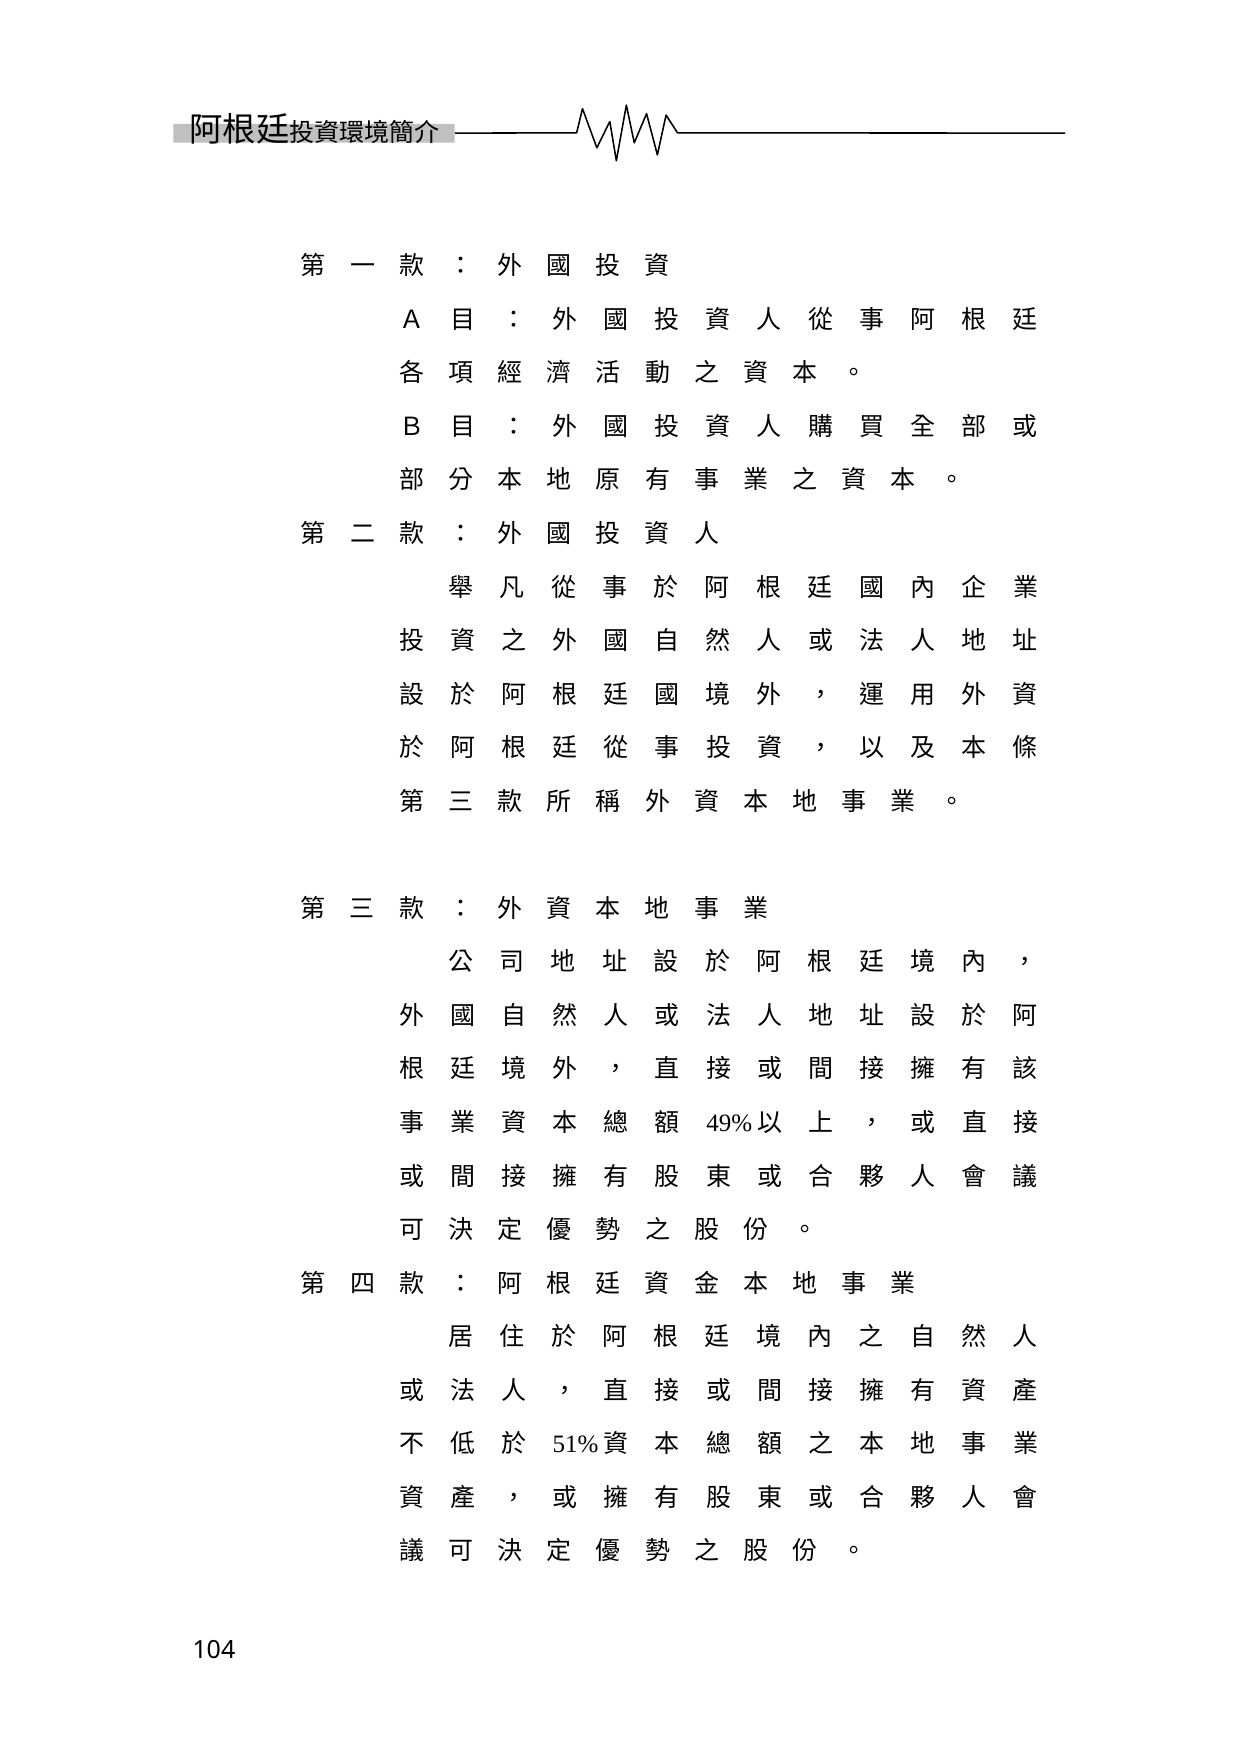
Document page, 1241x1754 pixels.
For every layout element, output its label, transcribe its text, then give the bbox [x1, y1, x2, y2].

text 居住於阿根廷境內之自然人或法人，直接或間接擁有資產不低於51%資本總額之本地事業資產，或擁有股東或合夥人會議可決定優勢之股份。 [374, 1308, 1063, 1576]
text 第一款：外國投資 [276, 237, 1063, 291]
text 第二款：外國投資人 [276, 505, 1063, 558]
text 第四款：阿根廷資金本地事業 [276, 1254, 1063, 1308]
text 舉凡從事於阿根廷國內企業投資之外國自然人或法人地址設於阿根廷國境外，運用外資於阿根廷從事投資，以及本條第三款所稱外資本地事業。 [374, 558, 1063, 826]
text Ａ目：外國投資人從事阿根廷各項經濟活動之資本。 [374, 291, 1063, 398]
text 公司地址設於阿根廷境內，外國自然人或法人地址設於阿根廷境外，直接或間接擁有該事業資本總額49%以上，或直接或間接擁有股東或合夥人會議可決定優勢之股份。 [374, 933, 1063, 1254]
text 第三款：外資本地事業 [276, 880, 1063, 933]
text Ｂ目：外國投資人購買全部或部分本地原有事業之資本。 [374, 398, 1063, 505]
